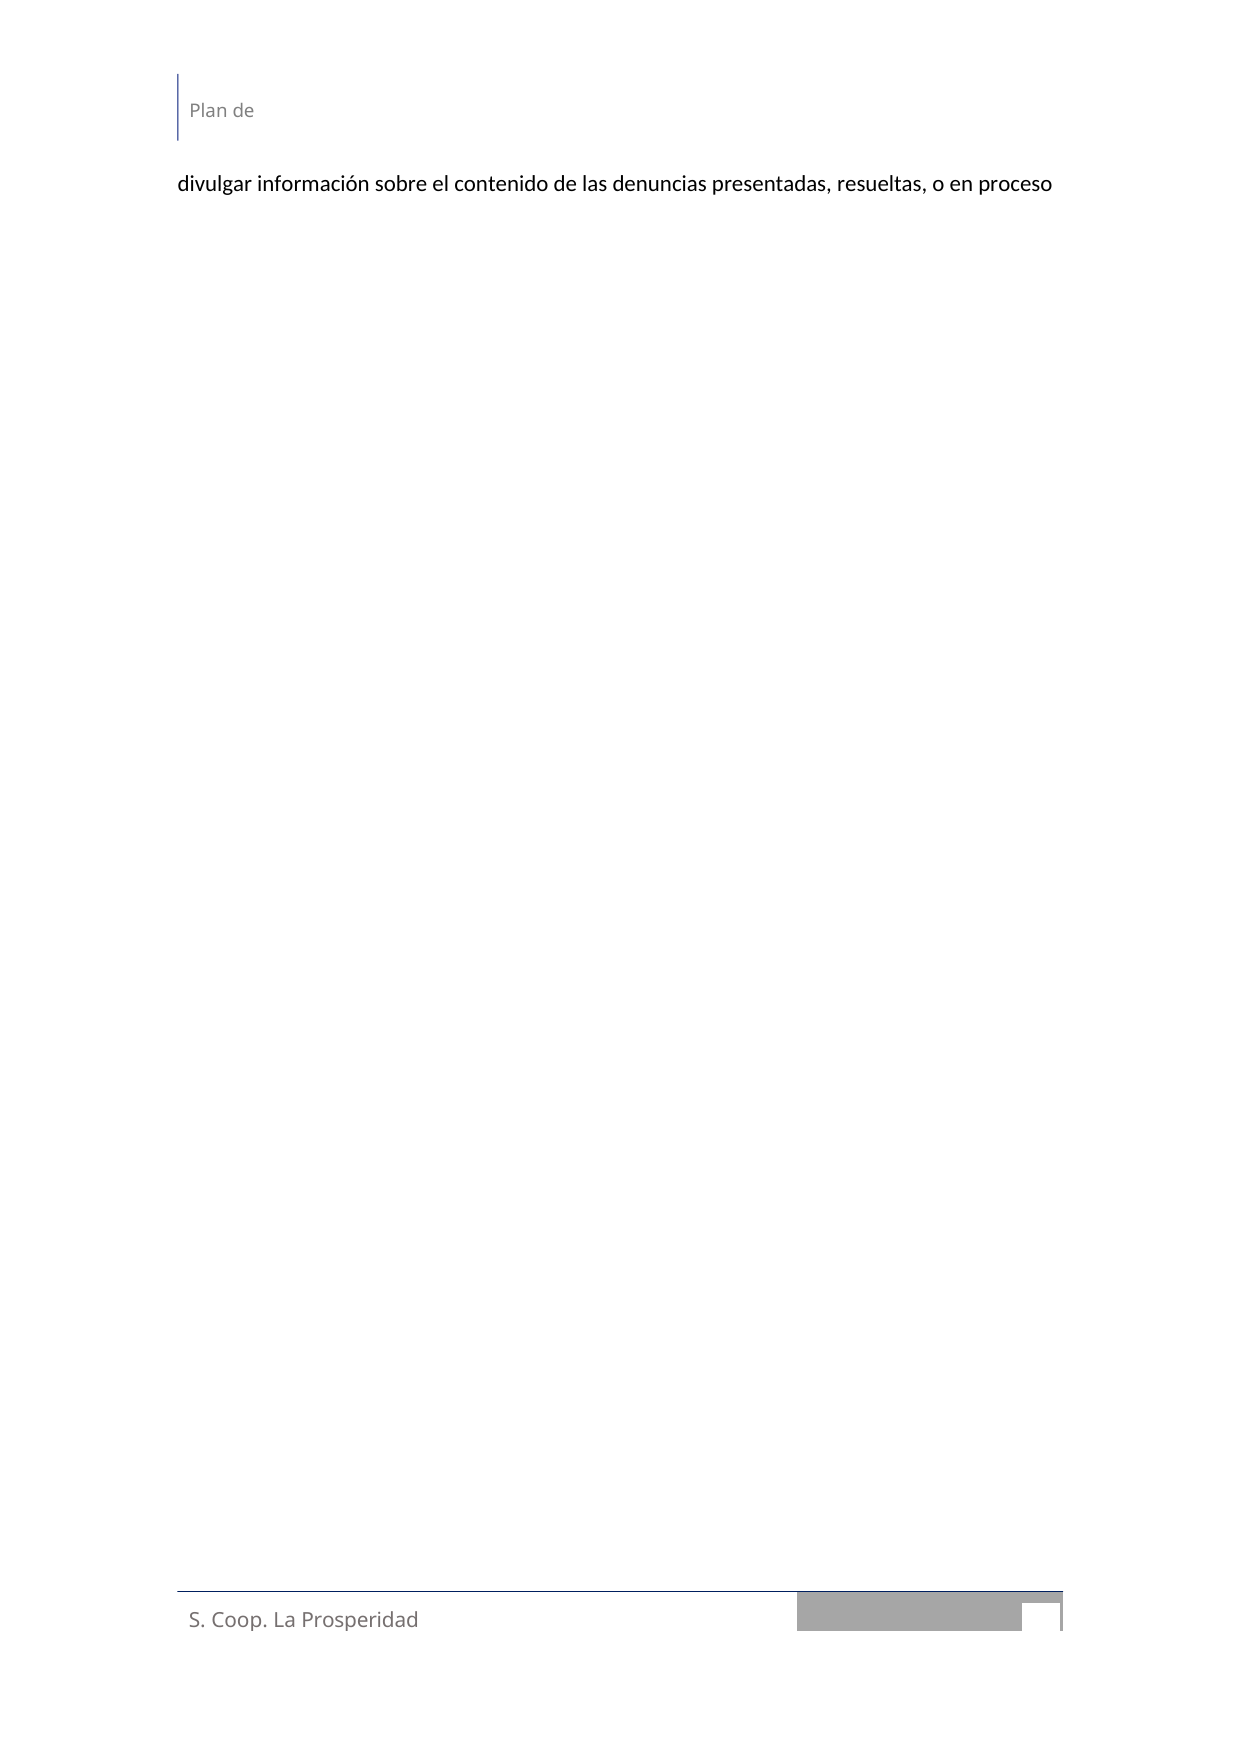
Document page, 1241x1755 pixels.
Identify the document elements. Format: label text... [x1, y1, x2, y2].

text divulgar información sobre el contenido de las denuncias presentadas, resueltas, o en proceso [177, 169, 1064, 197]
